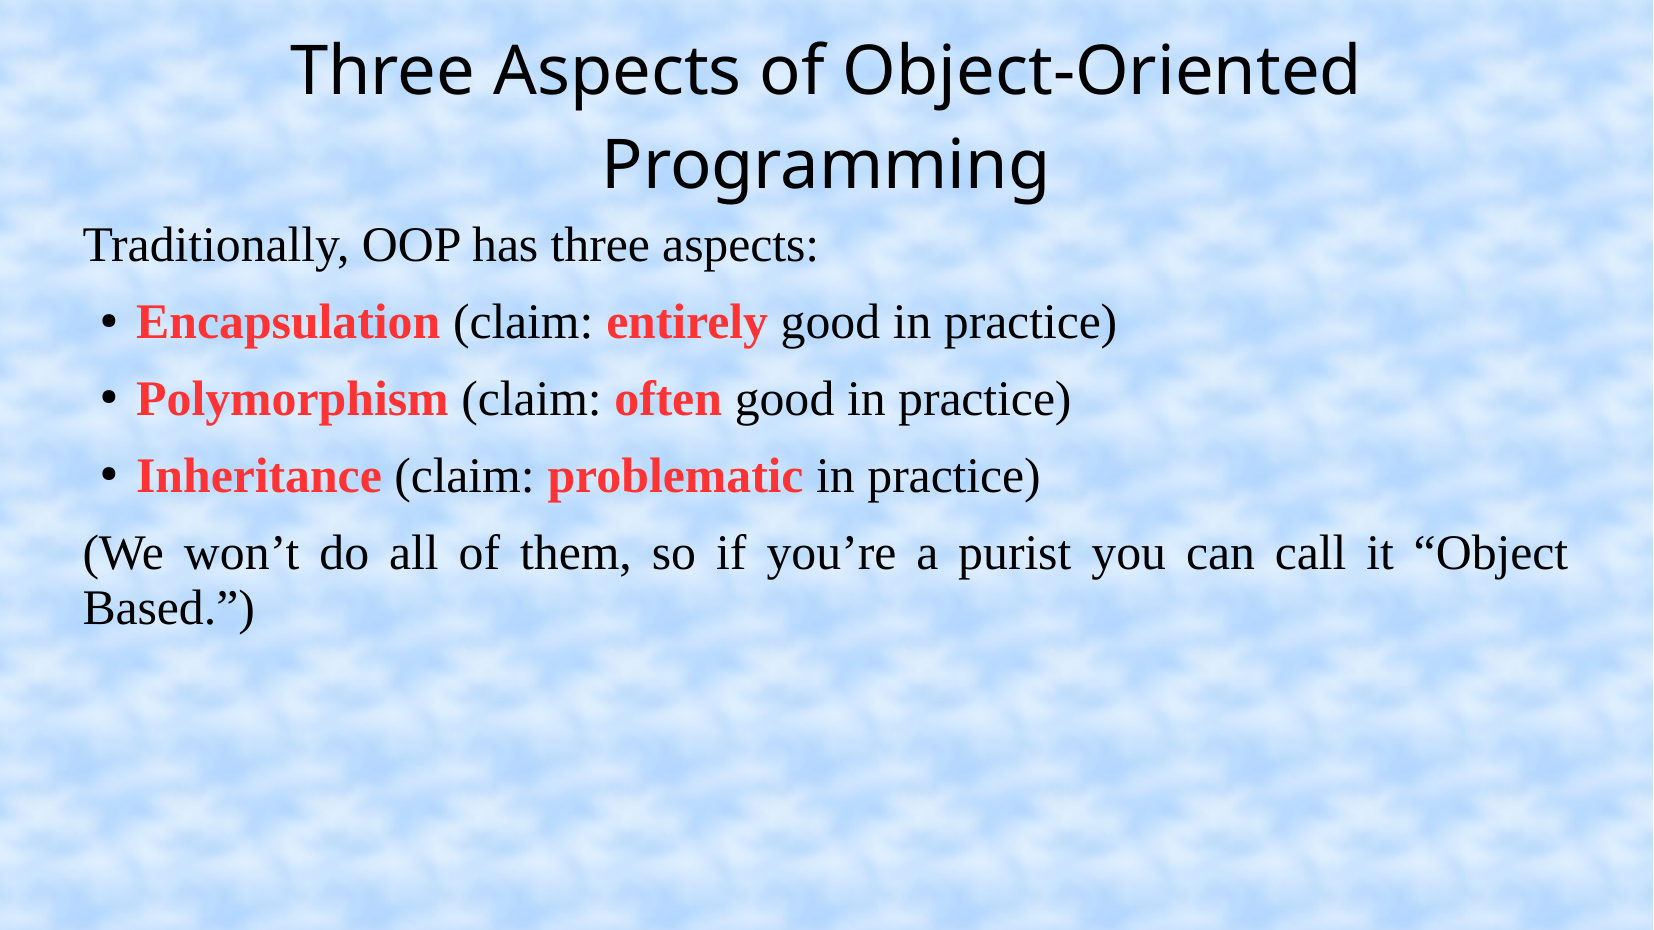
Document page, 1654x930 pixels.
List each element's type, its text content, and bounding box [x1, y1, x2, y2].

title Three Aspects of Object-Oriented Programming [82, 36, 1571, 193]
list Traditionally, OOP has three aspects: Encapsulation (claim: entirely good in practice) Polymorphism (claim: often good in practice) Inheritance (claim: problematic in practice) (We won’t do all of them, so if you’re a purist you can call it “Object Based.”) [82, 217, 1571, 841]
picture [0, 0, 1654, 930]
